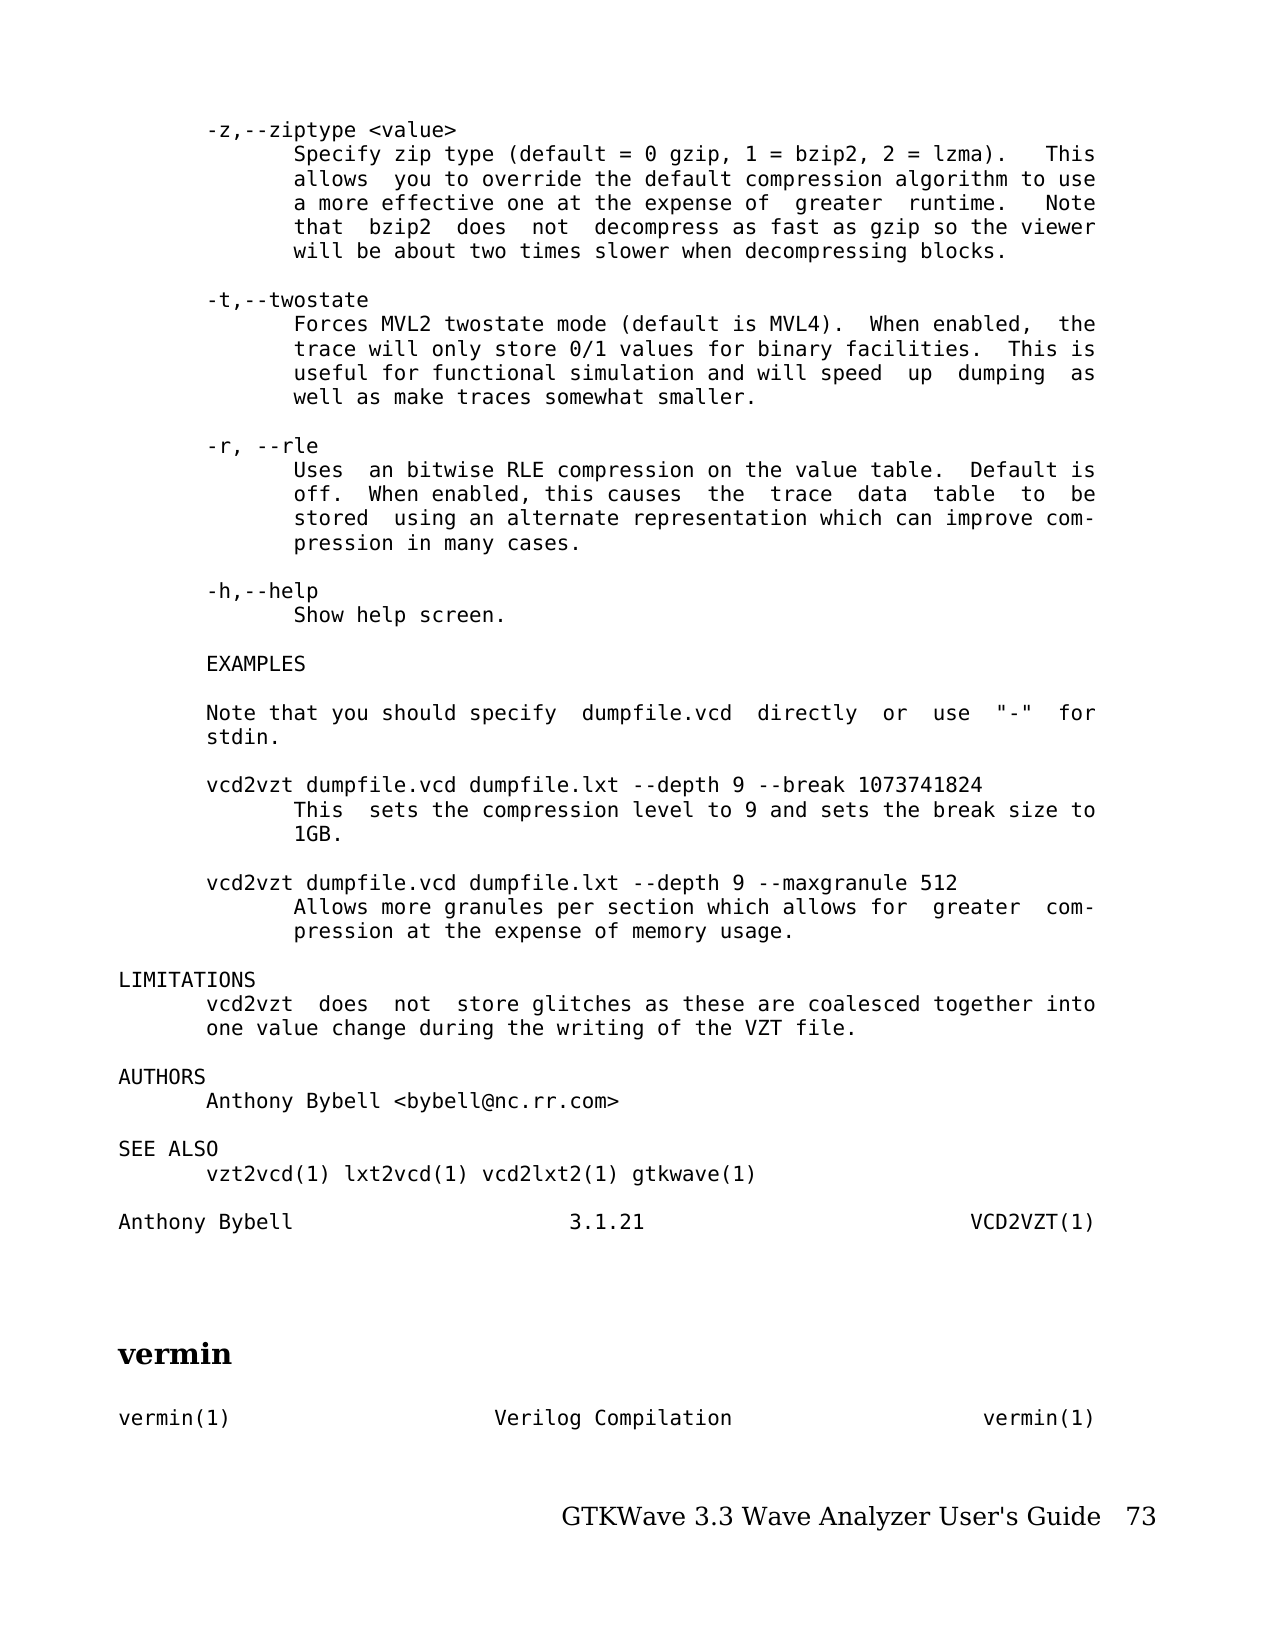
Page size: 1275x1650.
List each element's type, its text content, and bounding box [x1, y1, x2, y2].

text -t,--twostate [118, 288, 1157, 312]
text vermin [118, 1337, 1157, 1371]
text vcd2vzt does not store glitches as these are coalesced together into [118, 992, 1157, 1016]
text Specify zip type (default = 0 gzip, 1 = bzip2, 2 = lzma). This [118, 142, 1157, 167]
text Forces MVL2 twostate mode (default is MVL4). When enabled, the [118, 312, 1157, 337]
text that bzip2 does not decompress as fast as gzip so the viewer [118, 215, 1157, 239]
text -h,--help [118, 579, 1157, 603]
text trace will only store 0/1 values for binary facilities. This is [118, 337, 1157, 361]
text vzt2vcd(1) lxt2vcd(1) vcd2lxt2(1) gtkwave(1) [118, 1162, 1157, 1186]
text Uses an bitwise RLE compression on the value table. Default is [118, 458, 1157, 482]
text Anthony Bybell <bybell@nc.rr.com> [118, 1089, 1157, 1113]
text Note that you should specify dumpfile.vcd directly or use "-" for [118, 701, 1157, 725]
text will be about two times slower when decompressing blocks. [118, 239, 1157, 264]
text vermin(1) Verilog Compilation vermin(1) [118, 1406, 1157, 1430]
text Show help screen. [118, 603, 1157, 628]
text allows you to override the default compression algorithm to use [118, 167, 1157, 191]
text vcd2vzt dumpfile.vcd dumpfile.lxt --depth 9 --maxgranule 512 [118, 871, 1157, 895]
text LIMITATIONS [118, 968, 1157, 992]
text one value change during the writing of the VZT file. [118, 1016, 1157, 1040]
text pression in many cases. [118, 531, 1157, 555]
text well as make traces somewhat smaller. [118, 385, 1157, 409]
text This sets the compression level to 9 and sets the break size to [118, 798, 1157, 822]
text Anthony Bybell 3.1.21 VCD2VZT(1) [118, 1210, 1157, 1234]
text useful for functional simulation and will speed up dumping as [118, 361, 1157, 385]
text stored using an alternate representation which can improve com- [118, 506, 1157, 531]
text -r, --rle [118, 434, 1157, 458]
text a more effective one at the expense of greater runtime. Note [118, 191, 1157, 215]
text 1GB. [118, 822, 1157, 846]
text vcd2vzt dumpfile.vcd dumpfile.lxt --depth 9 --break 1073741824 [118, 773, 1157, 798]
text off. When enabled, this causes the trace data table to be [118, 482, 1157, 506]
text pression at the expense of memory usage. [118, 919, 1157, 943]
text SEE ALSO [118, 1137, 1157, 1162]
text AUTHORS [118, 1065, 1157, 1089]
text Allows more granules per section which allows for greater com- [118, 895, 1157, 919]
text stdin. [118, 725, 1157, 749]
text EXAMPLES [118, 652, 1157, 676]
text -z,--ziptype <value> [118, 118, 1157, 142]
